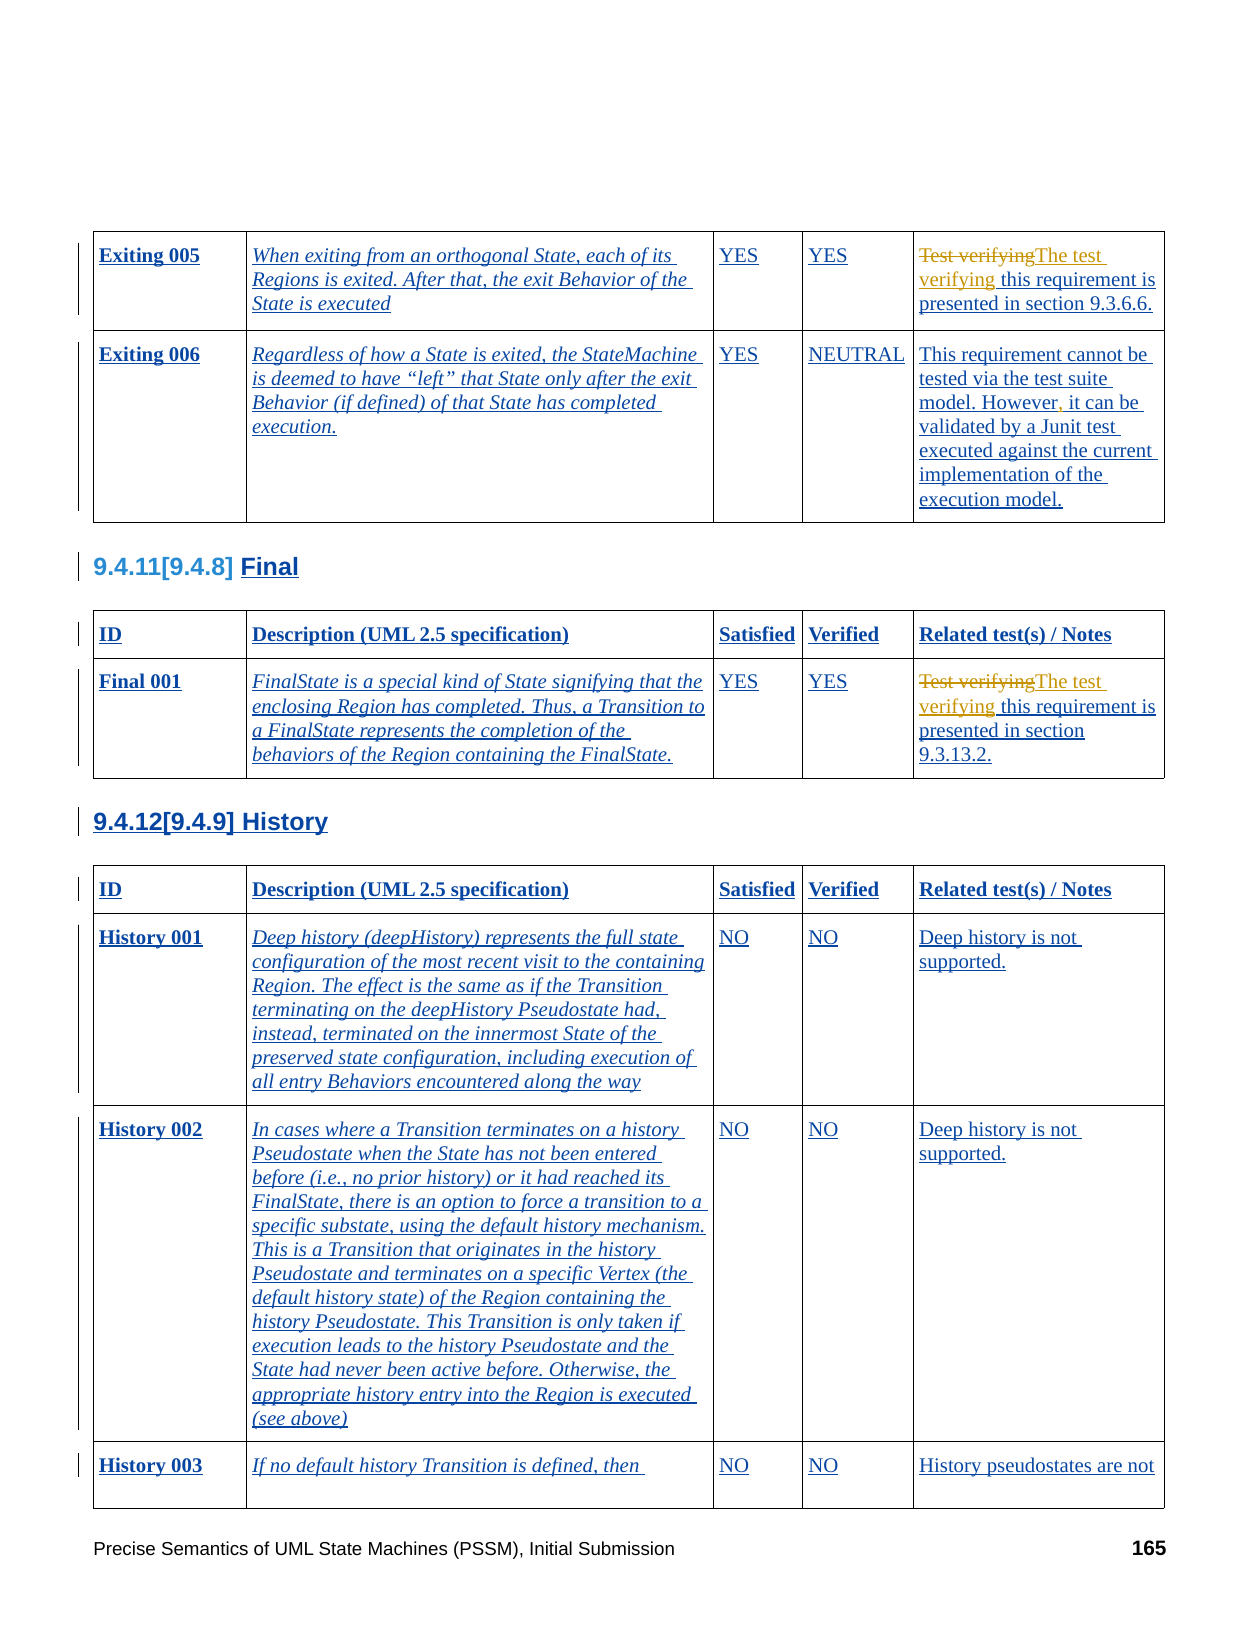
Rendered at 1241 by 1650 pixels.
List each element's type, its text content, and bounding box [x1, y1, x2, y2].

table_cell History 003 [94, 1442, 246, 1507]
table_header Verified [803, 611, 913, 658]
table_cell Final 001 [94, 659, 246, 777]
table_cell YES [714, 331, 802, 522]
table_cell NO [803, 1106, 913, 1441]
table_cell Regardless of how a State is exited, the StateMachine is deemed to have “left” that State only after the exit Behavior (if defined) of that State has completed execution. [247, 331, 713, 522]
table_cell YES [803, 659, 913, 777]
table_header Related test(s) / Notes [914, 611, 1164, 658]
table_cell NO [714, 914, 802, 1105]
table_header Description (UML 2.5 specification) [247, 866, 713, 913]
table_cell Deep history (deepHistory) represents the full state configuration of the most recent visit to the containing Region. The effect is the same as if the Transition terminating on the deepHistory Pseudostate had, instead, terminated on the innermost State of the preserved state configuration, including execution of all entry Behaviors encountered along the way [247, 914, 713, 1105]
table_header Satisfied [714, 866, 802, 913]
table_cell Exiting 005 [94, 232, 246, 330]
subtitle Final [93, 552, 1164, 581]
table_cell History 001 [94, 914, 246, 1105]
table_header Related test(s) / Notes [914, 866, 1164, 913]
table_cell NO [714, 1106, 802, 1441]
table_cell The test verifying this requirement is presented in section 9.3.13.2. [914, 659, 1164, 777]
table_header ID [94, 866, 246, 913]
table_cell Deep history is not supported. [914, 914, 1164, 1105]
table_header ID [94, 611, 246, 658]
table_cell YES [714, 659, 802, 777]
table_cell YES [803, 232, 913, 330]
table_header Satisfied [714, 611, 802, 658]
table_cell YES [714, 232, 802, 330]
table_cell FinalState is a special kind of State signifying that the enclosing Region has completed. Thus, a Transition to a FinalState represents the completion of the behaviors of the Region containing the FinalState. [247, 659, 713, 777]
subtitle History [93, 807, 1164, 836]
table_cell NO [803, 1442, 913, 1507]
table_cell In cases where a Transition terminates on a history Pseudostate when the State has not been entered before (i.e., no prior history) or it had reached its FinalState, there is an option to force a transition to a specific substate, using the default history mechanism. This is a Transition that originates in the history Pseudostate and terminates on a specific Vertex (the default history state) of the Region containing the history Pseudostate. This Transition is only taken if execution leads to the history Pseudostate and the State had never been active before. Otherwise, the appropriate history entry into the Region is executed (see above) [247, 1106, 713, 1441]
table_header Description (UML 2.5 specification) [247, 611, 713, 658]
table_cell NEUTRAL [803, 331, 913, 522]
table_cell History pseudostates are not [914, 1442, 1164, 1507]
table_cell If no default history Transition is defined, then [247, 1442, 713, 1507]
table_cell The test verifying this requirement is presented in section 9.3.6.6. [914, 232, 1164, 330]
table_cell Exiting 006 [94, 331, 246, 522]
table_cell When exiting from an orthogonal State, each of its Regions is exited. After that, the exit Behavior of the State is executed [247, 232, 713, 330]
table_header Verified [803, 866, 913, 913]
table_cell NO [714, 1442, 802, 1507]
table_cell History 002 [94, 1106, 246, 1441]
table_cell NO [803, 914, 913, 1105]
table_cell This requirement cannot be tested via the test suite model. However, it can be validated by a Junit test executed against the current implementation of the execution model. [914, 331, 1164, 522]
table_cell Deep history is not supported. [914, 1106, 1164, 1441]
